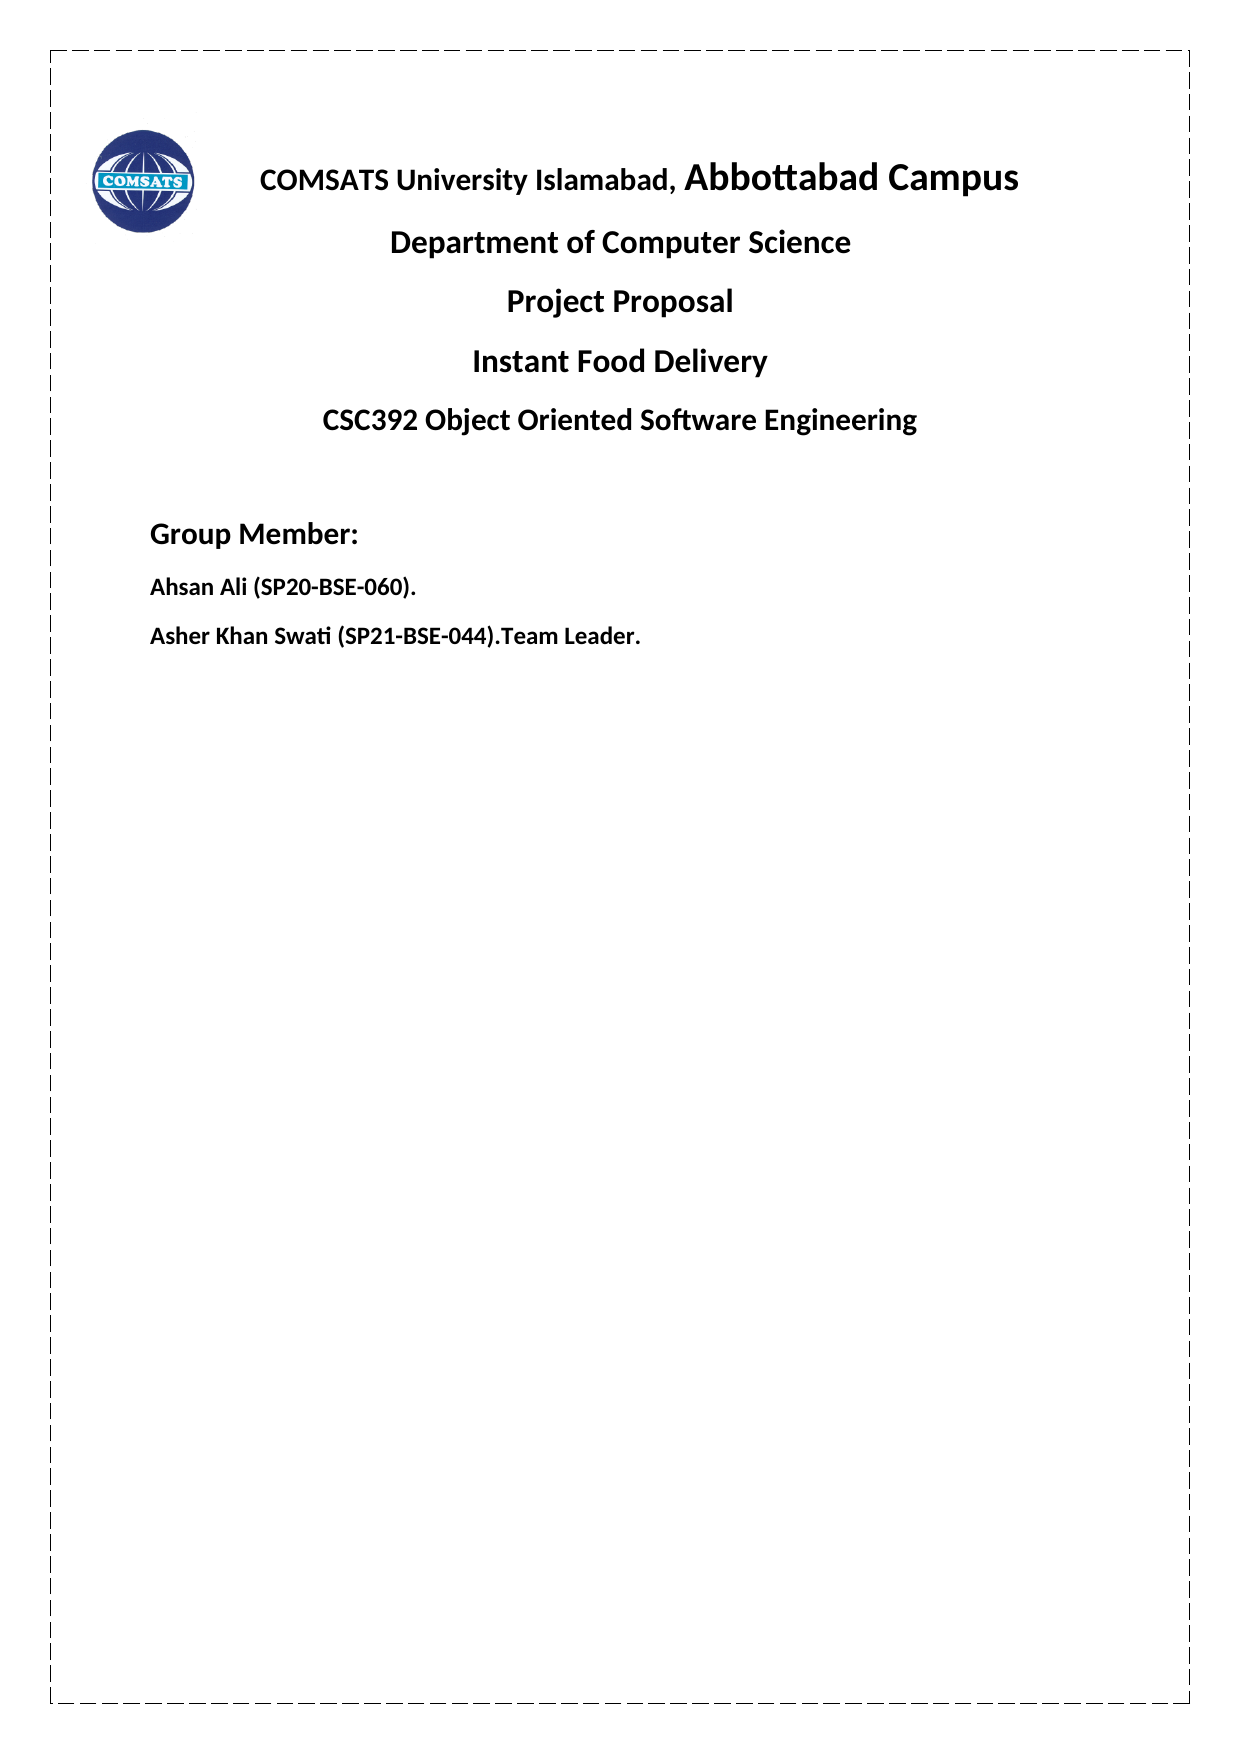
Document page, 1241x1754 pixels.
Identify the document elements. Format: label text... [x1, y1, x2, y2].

text CSC392 Object Oriented Software Engineering [150, 400, 1090, 438]
text Department of Computer Science [150, 221, 1090, 261]
text Project Proposal [150, 281, 1090, 321]
text Instant Food Delivery [150, 340, 1090, 381]
text Ahsan Ali (SP20-BSE-060). [150, 571, 1090, 602]
text Group Member: [150, 514, 1090, 552]
text Asher Khan Swati (SP21-BSE-044).Team Leader. [150, 620, 1090, 651]
text COMSATS University Islamabad, Abbottabad Campus [184, 150, 1090, 201]
